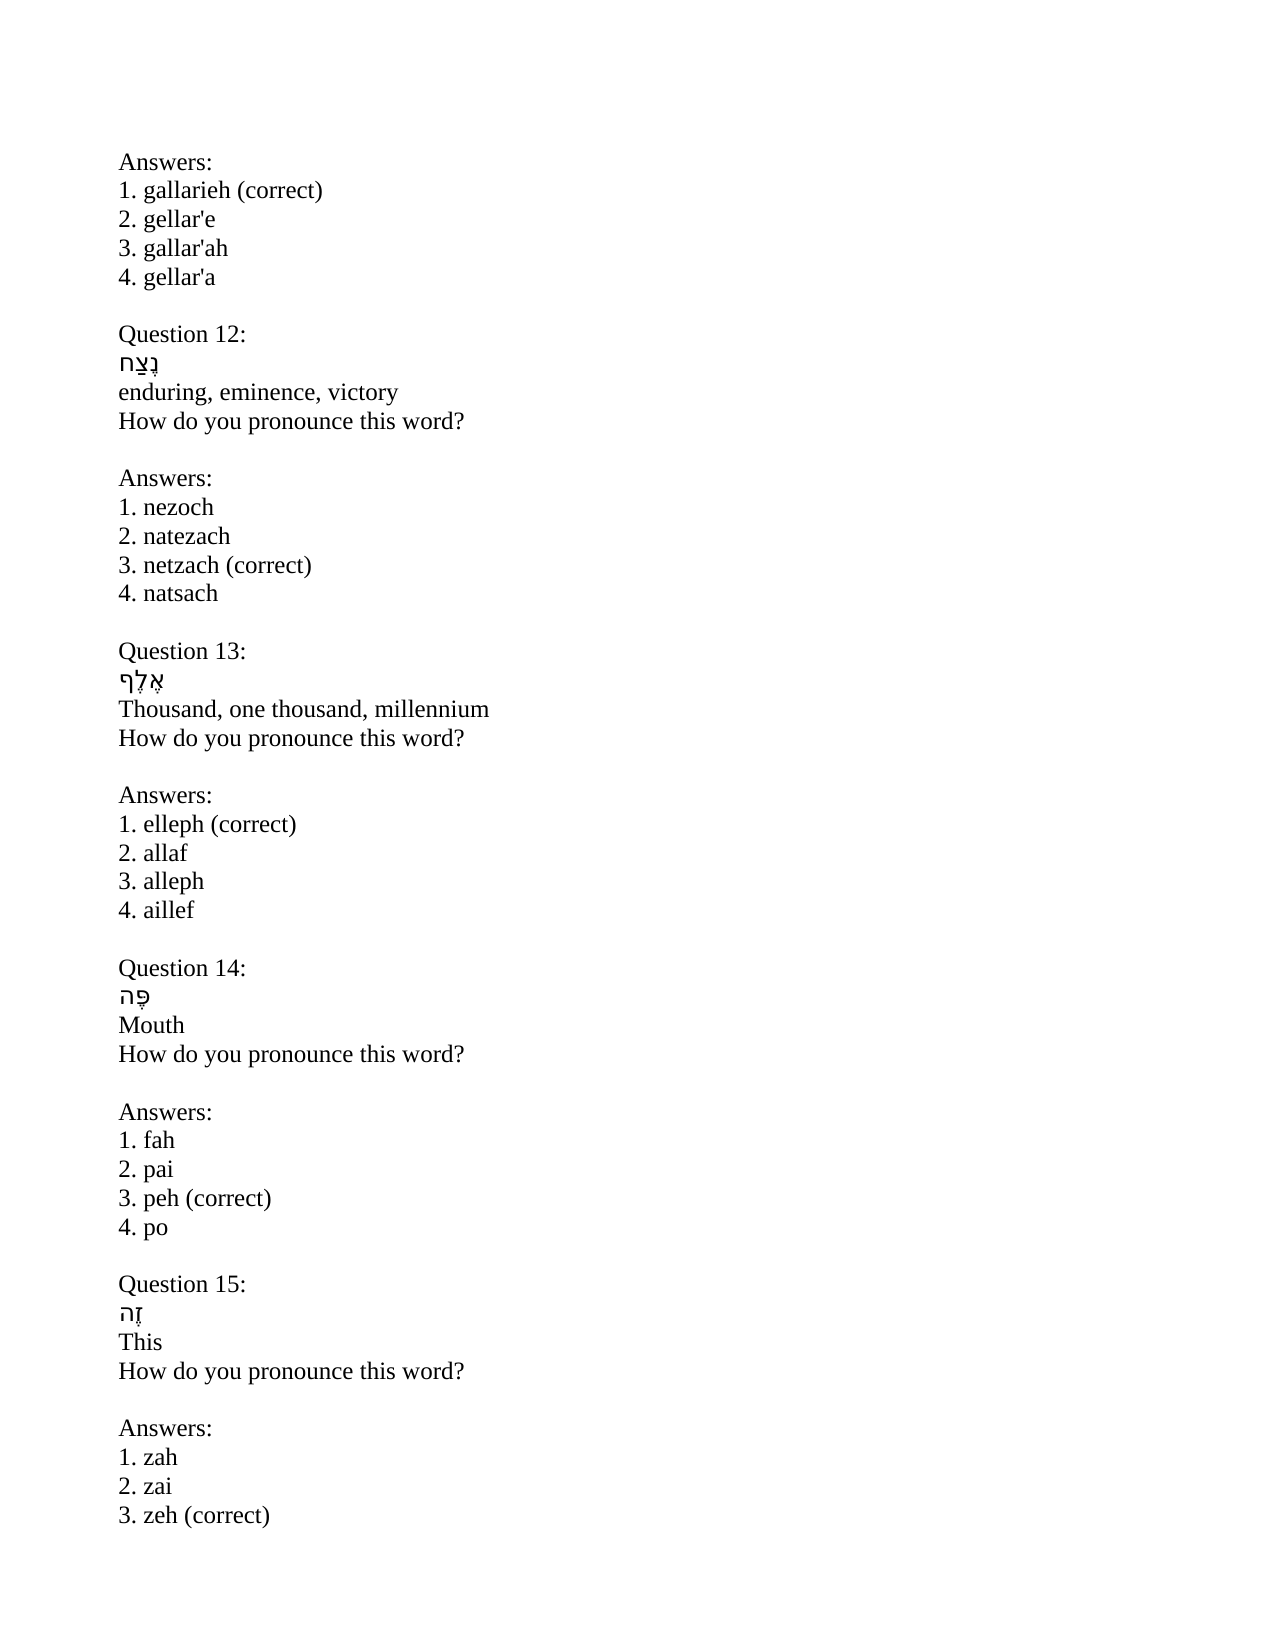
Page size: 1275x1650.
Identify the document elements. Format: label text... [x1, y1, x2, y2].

text How do you pronounce this word? [118, 1039, 1157, 1068]
text Question 13: [118, 636, 1157, 665]
text Thousand, one thousand, millennium [118, 694, 1157, 723]
text 4. gellar'a [118, 262, 1157, 291]
text Question 12: [118, 319, 1157, 348]
text How do you pronounce this word? [118, 723, 1157, 751]
text נֶצַח [118, 348, 1157, 377]
text פֶּה [118, 981, 1157, 1011]
text How do you pronounce this word? [118, 1356, 1157, 1385]
text 3. peh (correct) [118, 1183, 1157, 1212]
text 1. gallarieh (correct) [118, 176, 1157, 204]
text 3. zeh (correct) [118, 1500, 1157, 1528]
text Answers: [118, 780, 1157, 809]
text 4. aillef [118, 895, 1157, 924]
text 2. zai [118, 1471, 1157, 1500]
text אֶלֶף [118, 665, 1157, 694]
text 1. fah [118, 1126, 1157, 1154]
text Mouth [118, 1011, 1157, 1039]
text Question 14: [118, 953, 1157, 981]
text This [118, 1327, 1157, 1356]
text Answers: [118, 1097, 1157, 1126]
text 2. natezach [118, 521, 1157, 550]
text Question 15: [118, 1269, 1157, 1298]
text 1. nezoch [118, 492, 1157, 521]
text 2. allaf [118, 838, 1157, 866]
text How do you pronounce this word? [118, 406, 1157, 435]
text 3. netzach (correct) [118, 550, 1157, 578]
text 1. zah [118, 1442, 1157, 1471]
text Answers: [118, 147, 1157, 176]
text Answers: [118, 463, 1157, 492]
text enduring, eminence, victory [118, 377, 1157, 406]
text 3. alleph [118, 866, 1157, 895]
text 1. elleph (correct) [118, 809, 1157, 838]
text זֶה [118, 1298, 1157, 1327]
text Answers: [118, 1413, 1157, 1442]
text 4. natsach [118, 578, 1157, 607]
text 3. gallar'ah [118, 233, 1157, 262]
text 4. po [118, 1212, 1157, 1241]
text 2. gellar'e [118, 204, 1157, 233]
text 2. pai [118, 1154, 1157, 1183]
